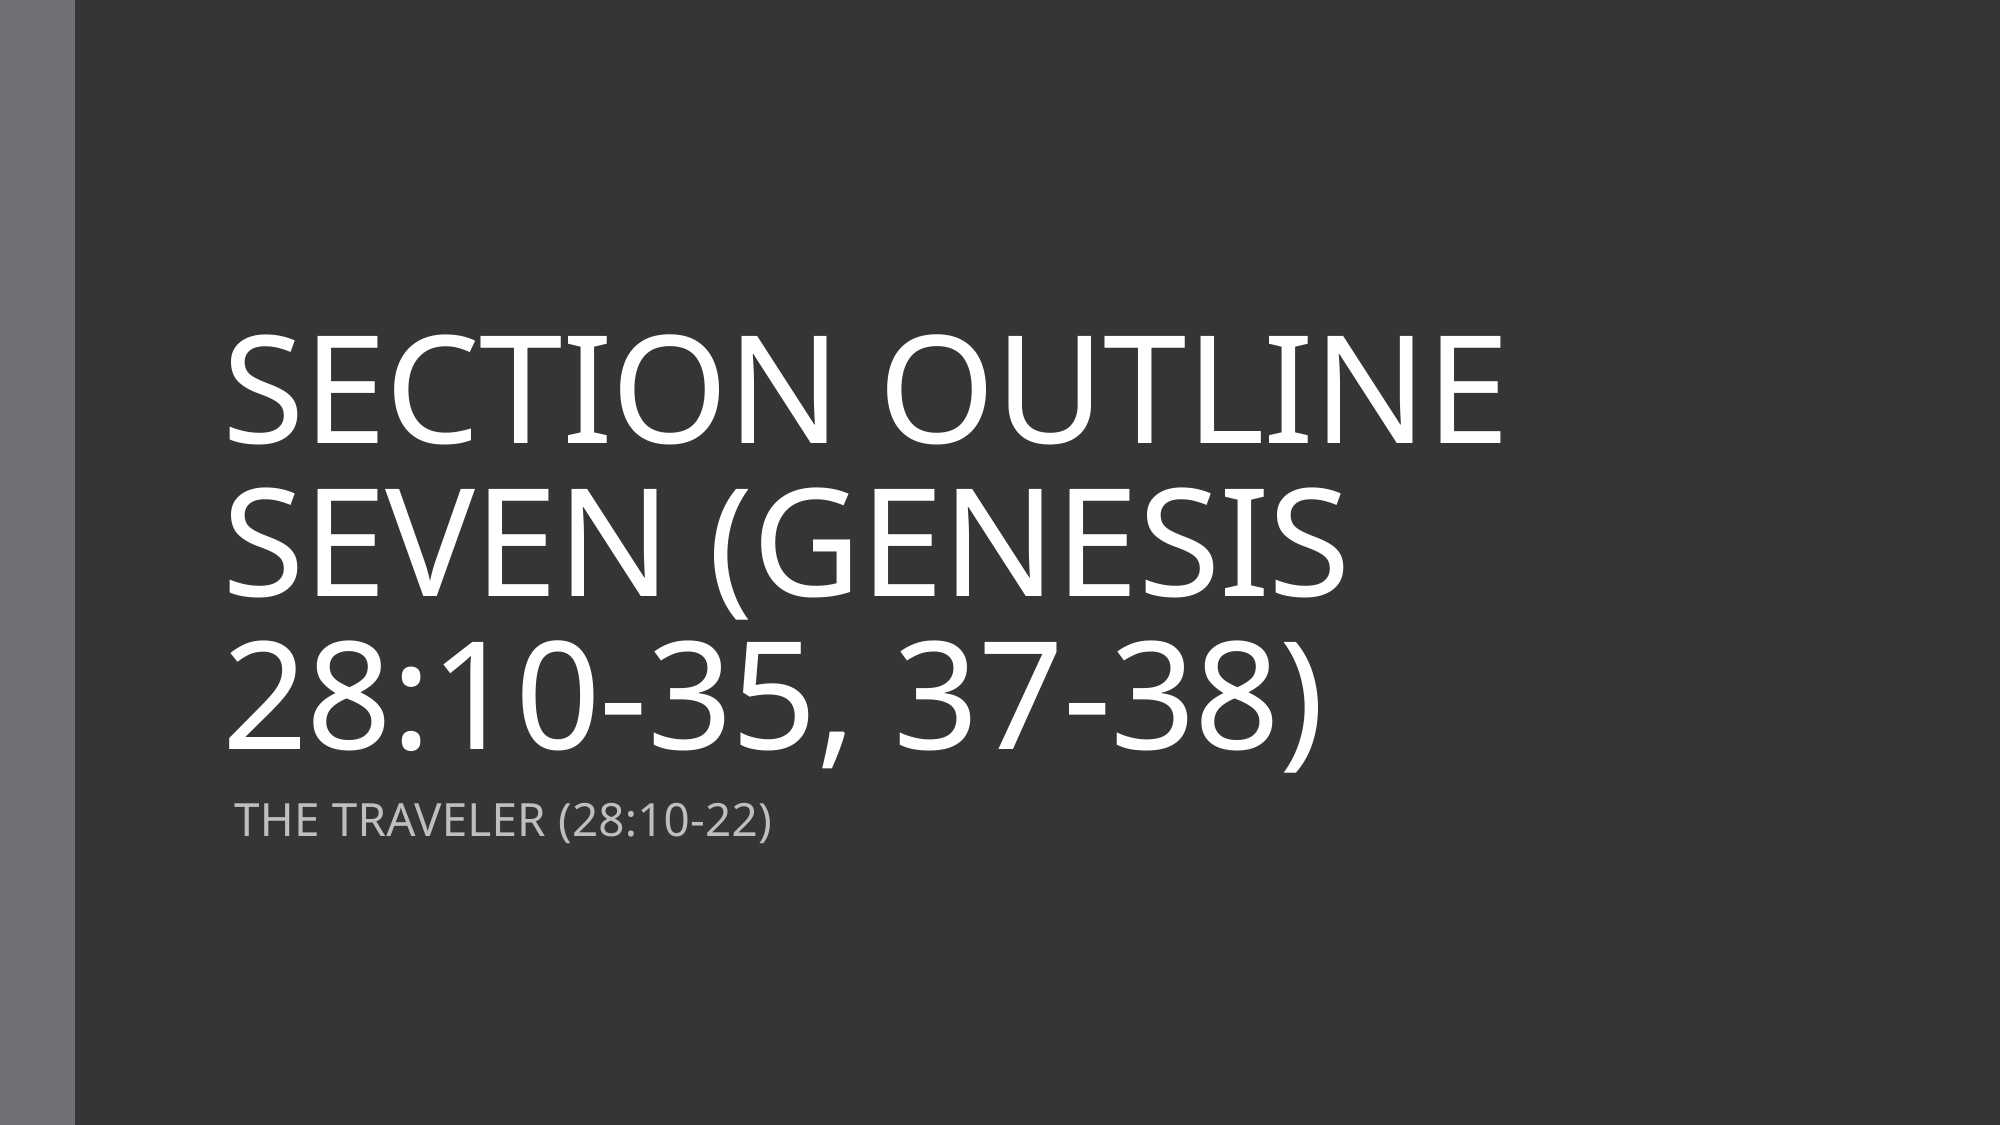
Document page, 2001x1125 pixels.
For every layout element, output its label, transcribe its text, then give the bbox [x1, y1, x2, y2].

subtitle THE TRAVELER (28:10-22) [206, 787, 1752, 1066]
title SECTION OUTLINE SEVEN (GENESIS 28:10-35, 37-38) [206, 124, 1752, 787]
